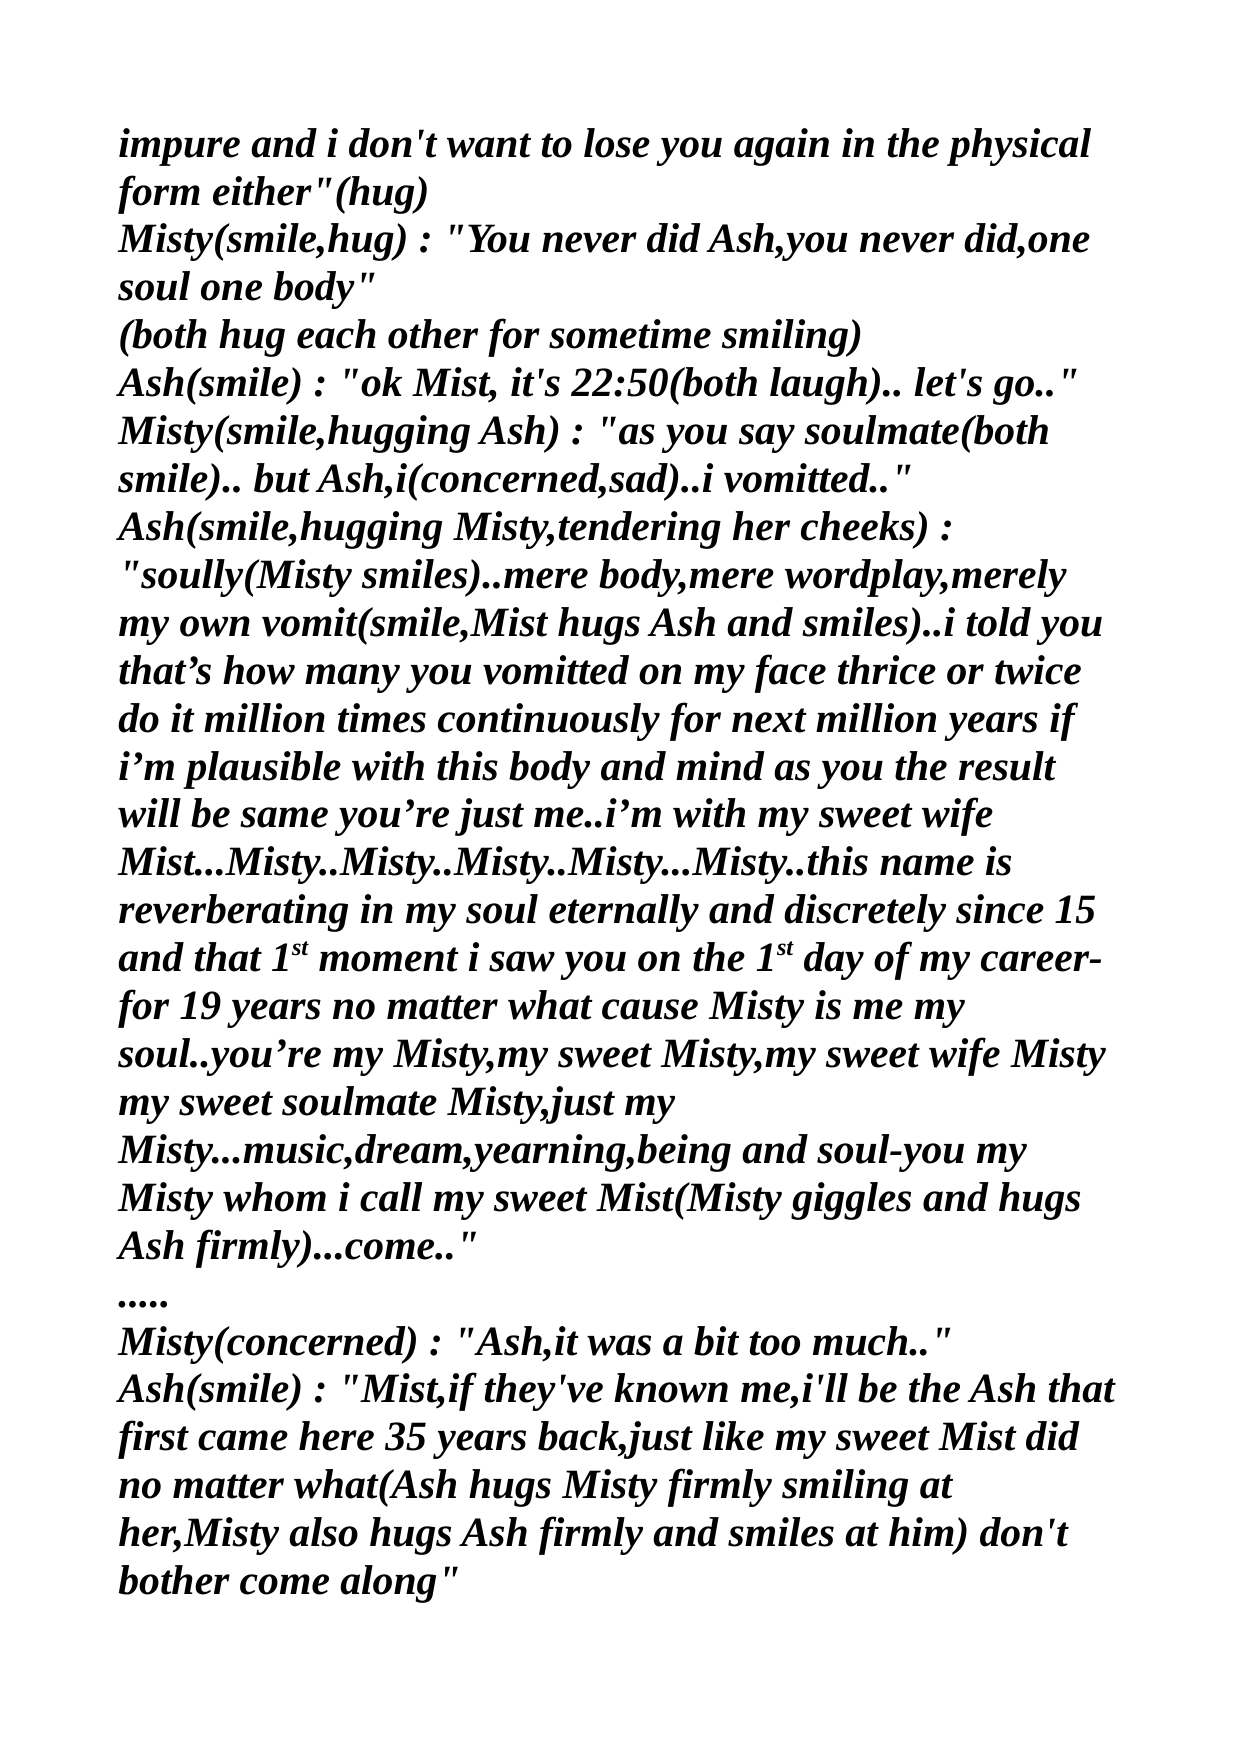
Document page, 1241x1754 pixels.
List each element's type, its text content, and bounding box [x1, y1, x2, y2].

text Ash(smile,hugging Misty,tendering her cheeks) : "soully(Misty smiles)..mere body,mere wordplay,merely my own vomit(smile,Mist hugs Ash and smiles)..i told you that’s how many you vomitted on my face thrice or twice do it million times continuously for next million years if i’m plausible with this body and mind as you the result will be same you’re just me..i’m with my sweet wife Mist...Misty..Misty..Misty..Misty...Misty..this name is reverberating in my soul eternally and discretely since 15 and that 1st moment i saw you on the 1st day of my career-for 19 years no matter what cause Misty is me my soul..you’re my Misty,my sweet Misty,my sweet wife Misty my sweet soulmate Misty,just my Misty...music,dream,yearning,being and soul-you my Misty whom i call my sweet Mist(Misty giggles and hugs Ash firmly)...come.." [118, 501, 1122, 1268]
text bother come along" [118, 1556, 1122, 1603]
text ..... [118, 1268, 1122, 1316]
text Ash(smile) : "ok Mist, it's 22:50(both laugh).. let's go.." [118, 358, 1122, 406]
text smile).. but Ash,i(concerned,sad)..i vomitted.." [118, 453, 1122, 501]
text Ash(smile) : "Mist,if they've known me,i'll be the Ash that first came here 35 years back,just like my sweet Mist did no matter what(Ash hugs Misty firmly smiling at her,Misty also hugs Ash firmly and smiles at him) don't [118, 1364, 1122, 1556]
text Misty(concerned) : "Ash,it was a bit too much.." [118, 1316, 1122, 1364]
text Misty(smile,hug) : "You never did Ash,you never did,one soul one body" [118, 214, 1122, 310]
text (both hug each other for sometime smiling) [118, 310, 1122, 358]
text impure and i don't want to lose you again in the physical form either"(hug) [118, 118, 1122, 214]
text Misty(smile,hugging Ash) : "as you say soulmate(both [118, 406, 1122, 453]
